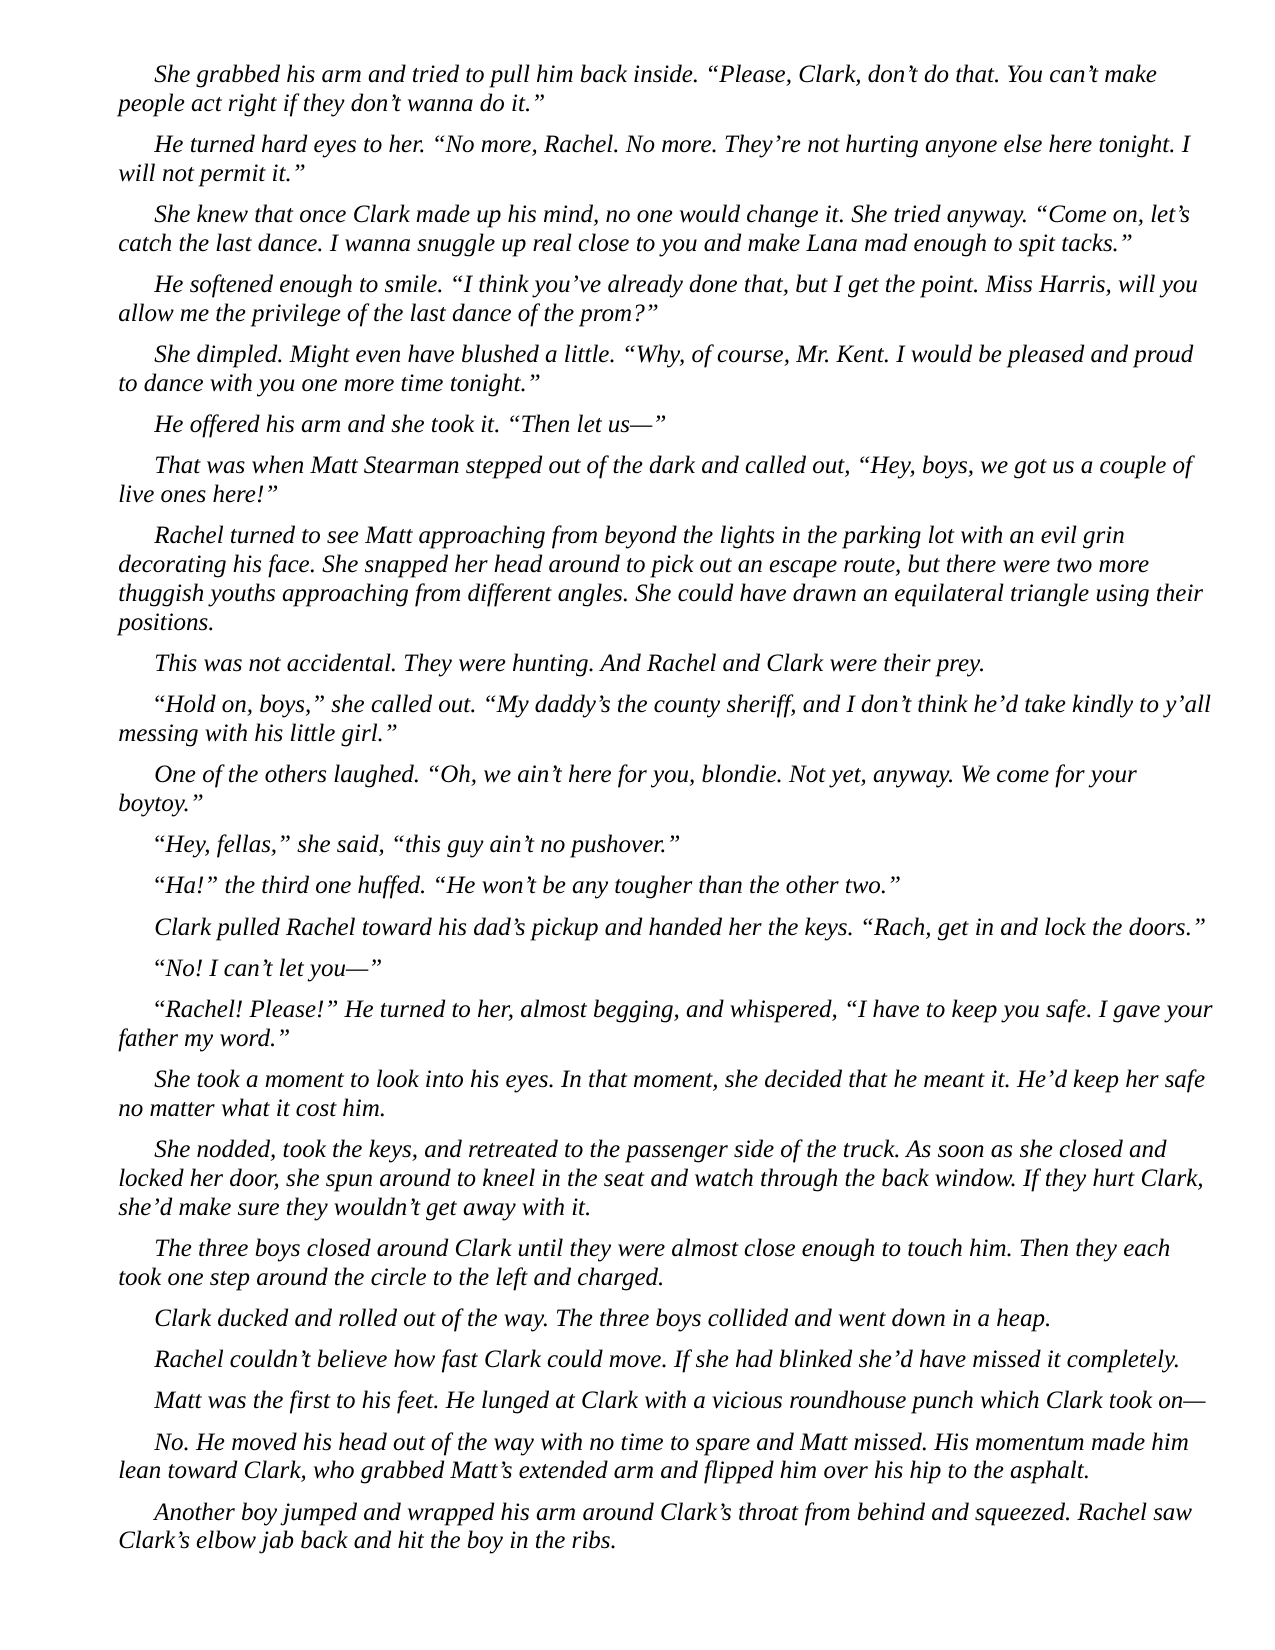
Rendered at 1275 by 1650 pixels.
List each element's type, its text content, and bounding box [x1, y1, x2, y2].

text The three boys closed around Clark until they were almost close enough to touch him. Then they each took one step around the circle to the left and charged. [118, 1233, 1216, 1290]
text One of the others laughed. “Oh, we ain’t here for you, blondie. Not yet, anyway. We come for your boytoy.” [118, 759, 1216, 817]
text She dimpled. Might even have blushed a little. “Why, of course, Mr. Kent. I would be pleased and proud to dance with you one more time tonight.” [118, 339, 1216, 397]
text She took a moment to look into his eyes. In that moment, she decided that he meant it. He’d keep her safe no matter what it cost him. [118, 1064, 1216, 1122]
text This was not accidental. They were hunting. And Rachel and Clark were their prey. [118, 648, 1216, 677]
text He softened enough to smile. “I think you’ve already done that, but I get the point. Miss Harris, will you allow me the privilege of the last dance of the prom?” [118, 269, 1216, 327]
text “No! I can’t let you—” [118, 953, 1216, 982]
text Matt was the first to his feet. He lunged at Clark with a vicious roundhouse punch which Clark took on— [118, 1385, 1216, 1414]
text He turned hard eyes to her. “No more, Rachel. No more. They’re not hurting anyone else here tonight. I will not permit it.” [118, 129, 1216, 187]
text That was when Matt Stearman stepped out of the dark and called out, “Hey, boys, we got us a couple of live ones here!” [118, 450, 1216, 508]
text Rachel turned to see Matt approaching from beyond the lights in the parking lot with an evil grin decorating his face. She snapped her head around to pick out an escape route, but there were two more thuggish youths approaching from different angles. She could have drawn an equilateral triangle using their positions. [118, 520, 1216, 635]
text Clark pulled Rachel toward his dad’s pickup and handed her the keys. “Rach, get in and lock the doors.” [118, 912, 1216, 940]
text “Ha!” the third one huffed. “He won’t be any tougher than the other two.” [118, 870, 1216, 899]
text She nodded, took the keys, and retreated to the passenger side of the truck. As soon as she closed and locked her door, she spun around to kneel in the seat and watch through the back window. If they hurt Clark, she’d make sure they wouldn’t get away with it. [118, 1134, 1216, 1220]
text She knew that once Clark made up his mind, no one would change it. She tried anyway. “Come on, let’s catch the last dance. I wanna snuggle up real close to you and make Lana mad enough to spit tacks.” [118, 199, 1216, 257]
text “Hey, fellas,” she said, “this guy ain’t no pushover.” [118, 829, 1216, 858]
text She grabbed his arm and tried to pull him back inside. “Please, Clark, don’t do that. You can’t make people act right if they don’t wanna do it.” [118, 59, 1216, 117]
text Clark ducked and rolled out of the way. The three boys collided and went down in a heap. [118, 1303, 1216, 1332]
text He offered his arm and she took it. “Then let us—” [118, 409, 1216, 438]
text No. He moved his head out of the way with no time to spare and Matt missed. His momentum made him lean toward Clark, who grabbed Matt’s extended arm and flipped him over his hip to the asphalt. [118, 1427, 1216, 1484]
text “Rachel! Please!” He turned to her, almost begging, and whispered, “I have to keep you safe. I gave your father my word.” [118, 994, 1216, 1052]
text “Hold on, boys,” she called out. “My daddy’s the county sheriff, and I don’t think he’d take kindly to y’all messing with his little girl.” [118, 689, 1216, 747]
text Another boy jumped and wrapped his arm around Clark’s throat from behind and squeezed. Rachel saw Clark’s elbow jab back and hit the boy in the ribs. [118, 1497, 1216, 1554]
text Rachel couldn’t believe how fast Clark could move. If she had blinked she’d have missed it completely. [118, 1344, 1216, 1373]
